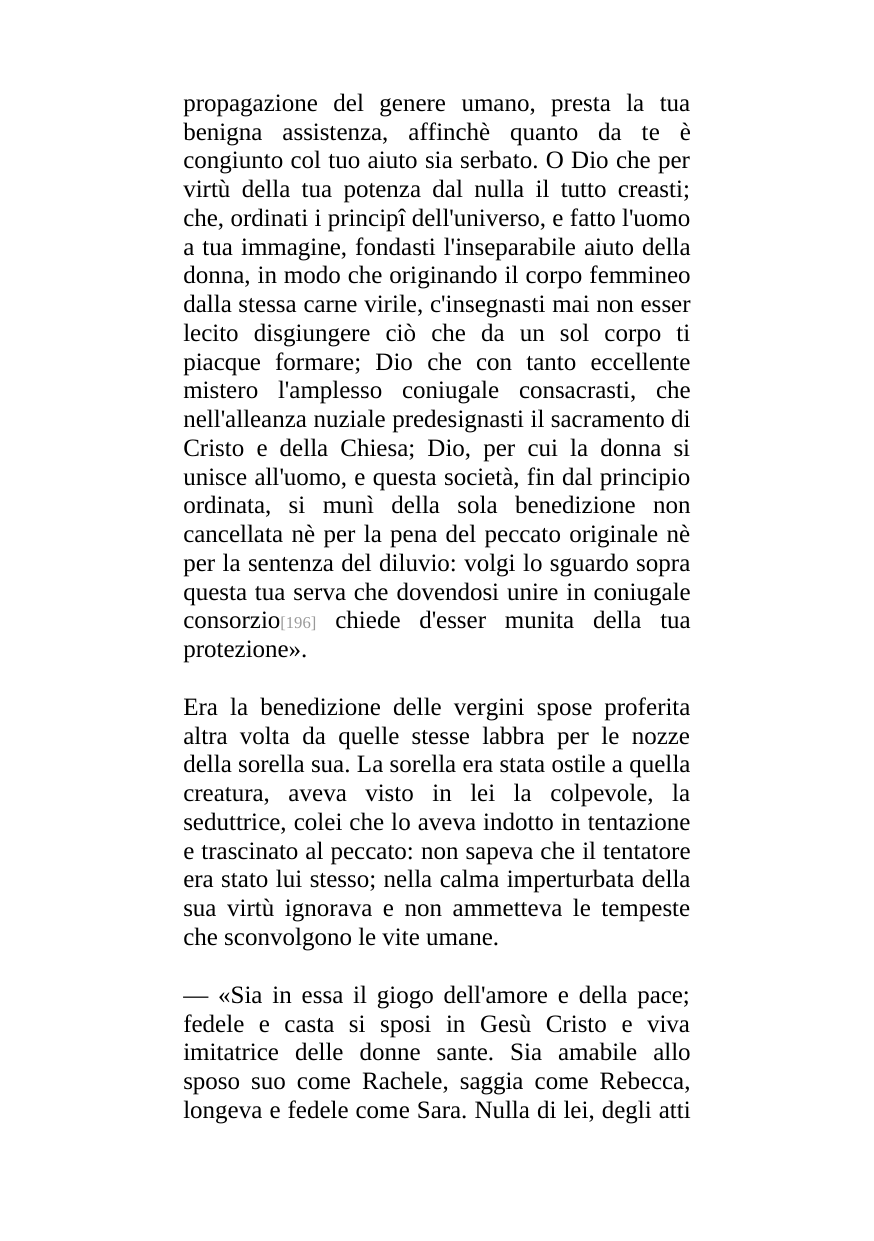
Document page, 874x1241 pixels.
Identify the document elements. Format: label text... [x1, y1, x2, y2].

text propagazione del genere umano, presta la tua benigna assistenza, affinchè quanto da te è congiunto col tuo aiuto sia serbato. O Dio che per virtù della tua potenza dal nulla il tutto creasti; che, ordinati i principî dell'universo, e fatto l'uomo a tua immagine, fondasti l'inseparabile aiuto della donna, in modo che originando il corpo femmineo dalla stessa carne virile, c'insegnasti mai non esser lecito disgiungere ciò che da un sol corpo ti piacque formare; Dio che con tanto eccellente mistero l'amplesso coniugale consacrasti, che nell'alleanza nuziale predesignasti il sacramento di Cristo e della Chiesa; Dio, per cui la donna si unisce all'uomo, e questa società, fin dal principio ordinata, si munì della sola benedizione non cancellata nè per la pena del peccato originale nè per la sentenza del diluvio: volgi lo sguardo sopra questa tua serva che dovendosi unire in coniugale consorzio[196] chiede d'esser munita della tua protezione». [183, 88, 691, 663]
text Era la benedizione delle vergini spose proferita altra volta da quelle stesse labbra per le nozze della sorella sua. La sorella era stata ostile a quella creatura, aveva visto in lei la colpevole, la seduttrice, colei che lo aveva indotto in tentazione e trascinato al peccato: non sapeva che il tentatore era stato lui stesso; nella calma imperturbata della sua virtù ignorava e non ammetteva le tempeste che sconvolgono le vite umane. [183, 692, 691, 951]
text — «Sia in essa il giogo dell'amore e della pace; fedele e casta si sposi in Gesù Cristo e viva imitatrice delle donne sante. Sia amabile allo sposo suo come Rachele, saggia come Rebecca, longeva e fedele come Sara. Nulla di lei, degli atti [183, 980, 691, 1124]
